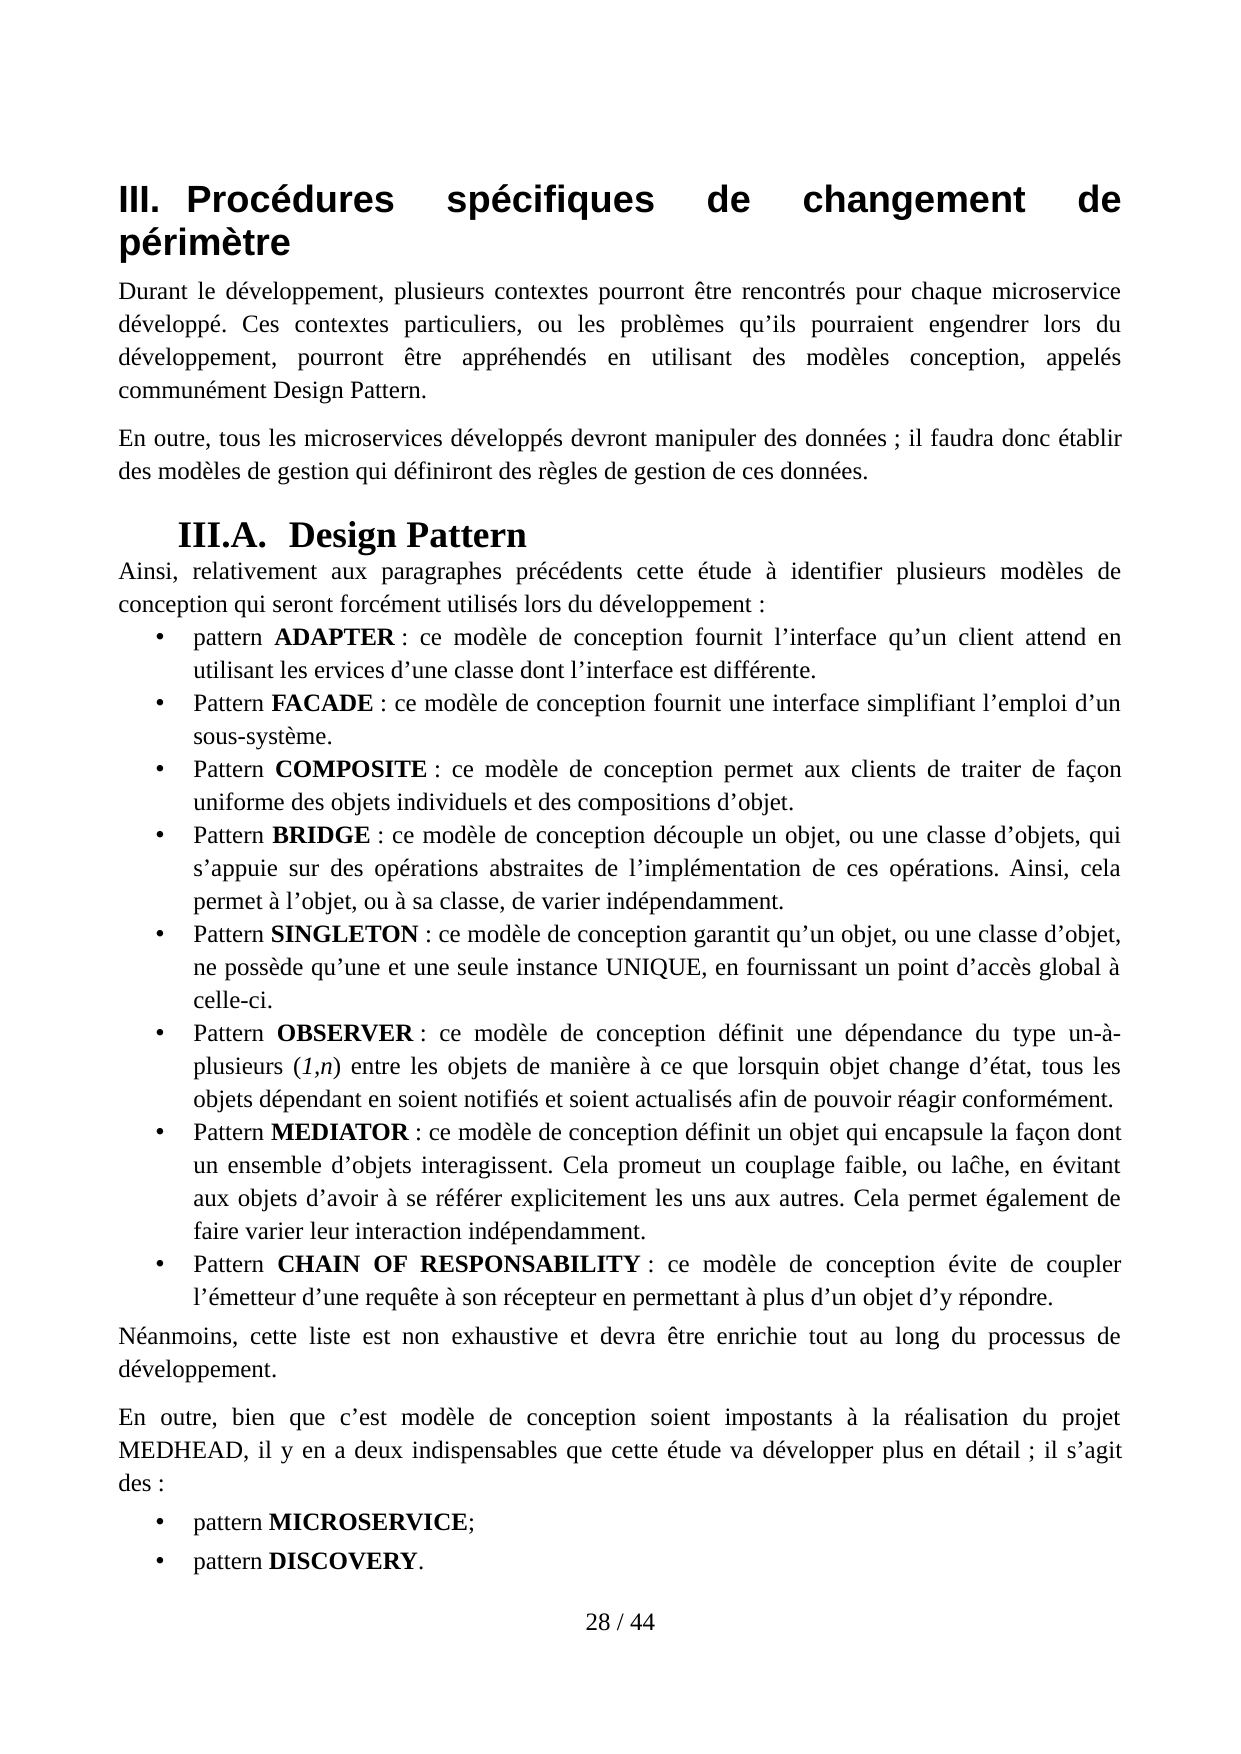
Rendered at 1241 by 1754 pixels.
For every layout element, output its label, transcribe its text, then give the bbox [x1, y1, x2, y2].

text En outre, tous les microservices développés devront manipuler des données ; il faudra donc établir des modèles de gestion qui définiront des règles de gestion de ces données. [118, 423, 1122, 484]
list pattern ADAPTER : ce modèle de conception fournit l’interface qu’un client attend en utilisant les ervices d’une classe dont l’interface est différente. [156, 622, 1122, 684]
list Pattern OBSERVER : ce modèle de conception définit une dépendance du type un-à-plusieurs (1,n) entre les objets de manière à ce que lorsquin objet change d’état, tous les objets dépendant en soient notifiés et soient actualisés afin de pouvoir réagir conformément. [156, 1018, 1122, 1113]
subtitle Design Pattern [118, 512, 1122, 555]
text Ainsi, relativement aux paragraphes précédents cette étude à identifier plusieurs modèles de conception qui seront forcément utilisés lors du développement : [118, 556, 1122, 618]
subtitle Procédures spécifiques de changement de périmètre [118, 176, 1122, 264]
list pattern MICROSERVICE; [156, 1507, 1122, 1536]
list Pattern CHAIN OF RESPONSABILITY : ce modèle de conception évite de coupler l’émetteur d’une requête à son récepteur en permettant à plus d’un objet d’y répondre. [156, 1249, 1122, 1311]
list Pattern BRIDGE : ce modèle de conception découple un objet, ou une classe d’objets, qui s’appuie sur des opérations abstraites de l’implémentation de ces opérations. Ainsi, cela permet à l’objet, ou à sa classe, de varier indépendamment. [156, 820, 1122, 915]
text En outre, bien que c’est modèle de conception soient impostants à la réalisation du projet MEDHEAD, il y en a deux indispensables que cette étude va développer plus en détail ; il s’agit des : [118, 1402, 1122, 1497]
list Pattern MEDIATOR : ce modèle de conception définit un objet qui encapsule la façon dont un ensemble d’objets interagissent. Cela promeut un couplage faible, ou laĉhe, en évitant aux objets d’avoir à se référer explicitement les uns aux autres. Cela permet également de faire varier leur interaction indépendamment. [156, 1117, 1122, 1245]
text Durant le développement, plusieurs contextes pourront être rencontrés pour chaque microservice développé. Ces contextes particuliers, ou les problèmes qu’ils pourraient engendrer lors du développement, pourront être appréhendés en utilisant des modèles conception, appelés communément Design Pattern. [118, 276, 1122, 404]
list Pattern COMPOSITE : ce modèle de conception permet aux clients de traiter de façon uniforme des objets individuels et des compositions d’objet. [156, 754, 1122, 816]
list Pattern SINGLETON : ce modèle de conception garantit qu’un objet, ou une classe d’objet, ne possède qu’une et une seule instance UNIQUE, en fournissant un point d’accès global à celle-ci. [156, 919, 1122, 1014]
list Pattern FACADE : ce modèle de conception fournit une interface simplifiant l’emploi d’un sous-système. [156, 688, 1122, 750]
text Néanmoins, cette liste est non exhaustive et devra être enrichie tout au long du processus de développement. [118, 1321, 1122, 1383]
list pattern DISCOVERY. [156, 1546, 1122, 1575]
